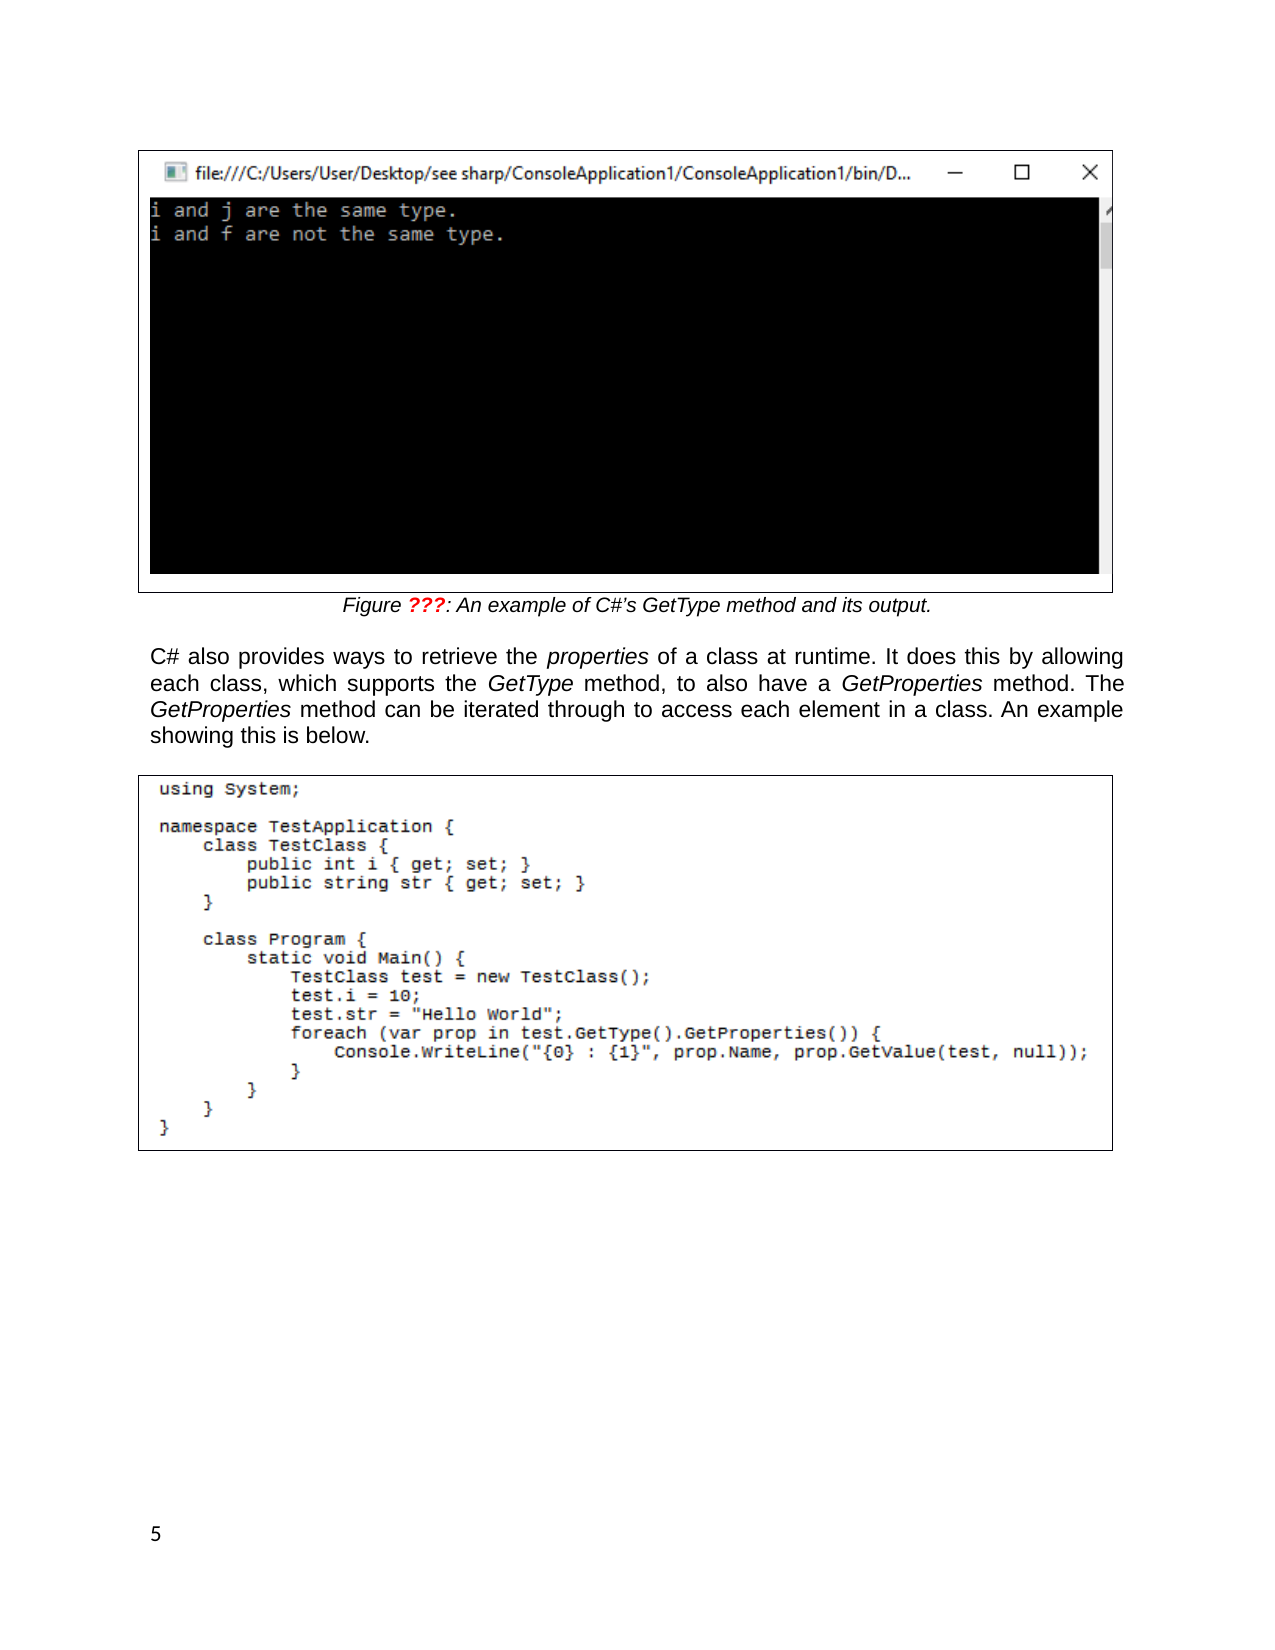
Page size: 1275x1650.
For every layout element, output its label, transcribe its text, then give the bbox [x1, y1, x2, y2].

text Figure ???: An example of C#’s GetType method and its output. [150, 593, 1125, 617]
text C# also provides ways to retrieve the properties of a class at runtime. It does this by allowing each class, which supports the GetType method, to also have a GetProperties method. The GetProperties method can be iterated through to access each element in a class. An example showing this is below. [150, 643, 1125, 749]
picture [150, 776, 1096, 1150]
table_header [1096, 776, 1112, 1149]
picture [150, 151, 1113, 574]
table_cell [139, 151, 1112, 592]
table_header [139, 776, 150, 1149]
